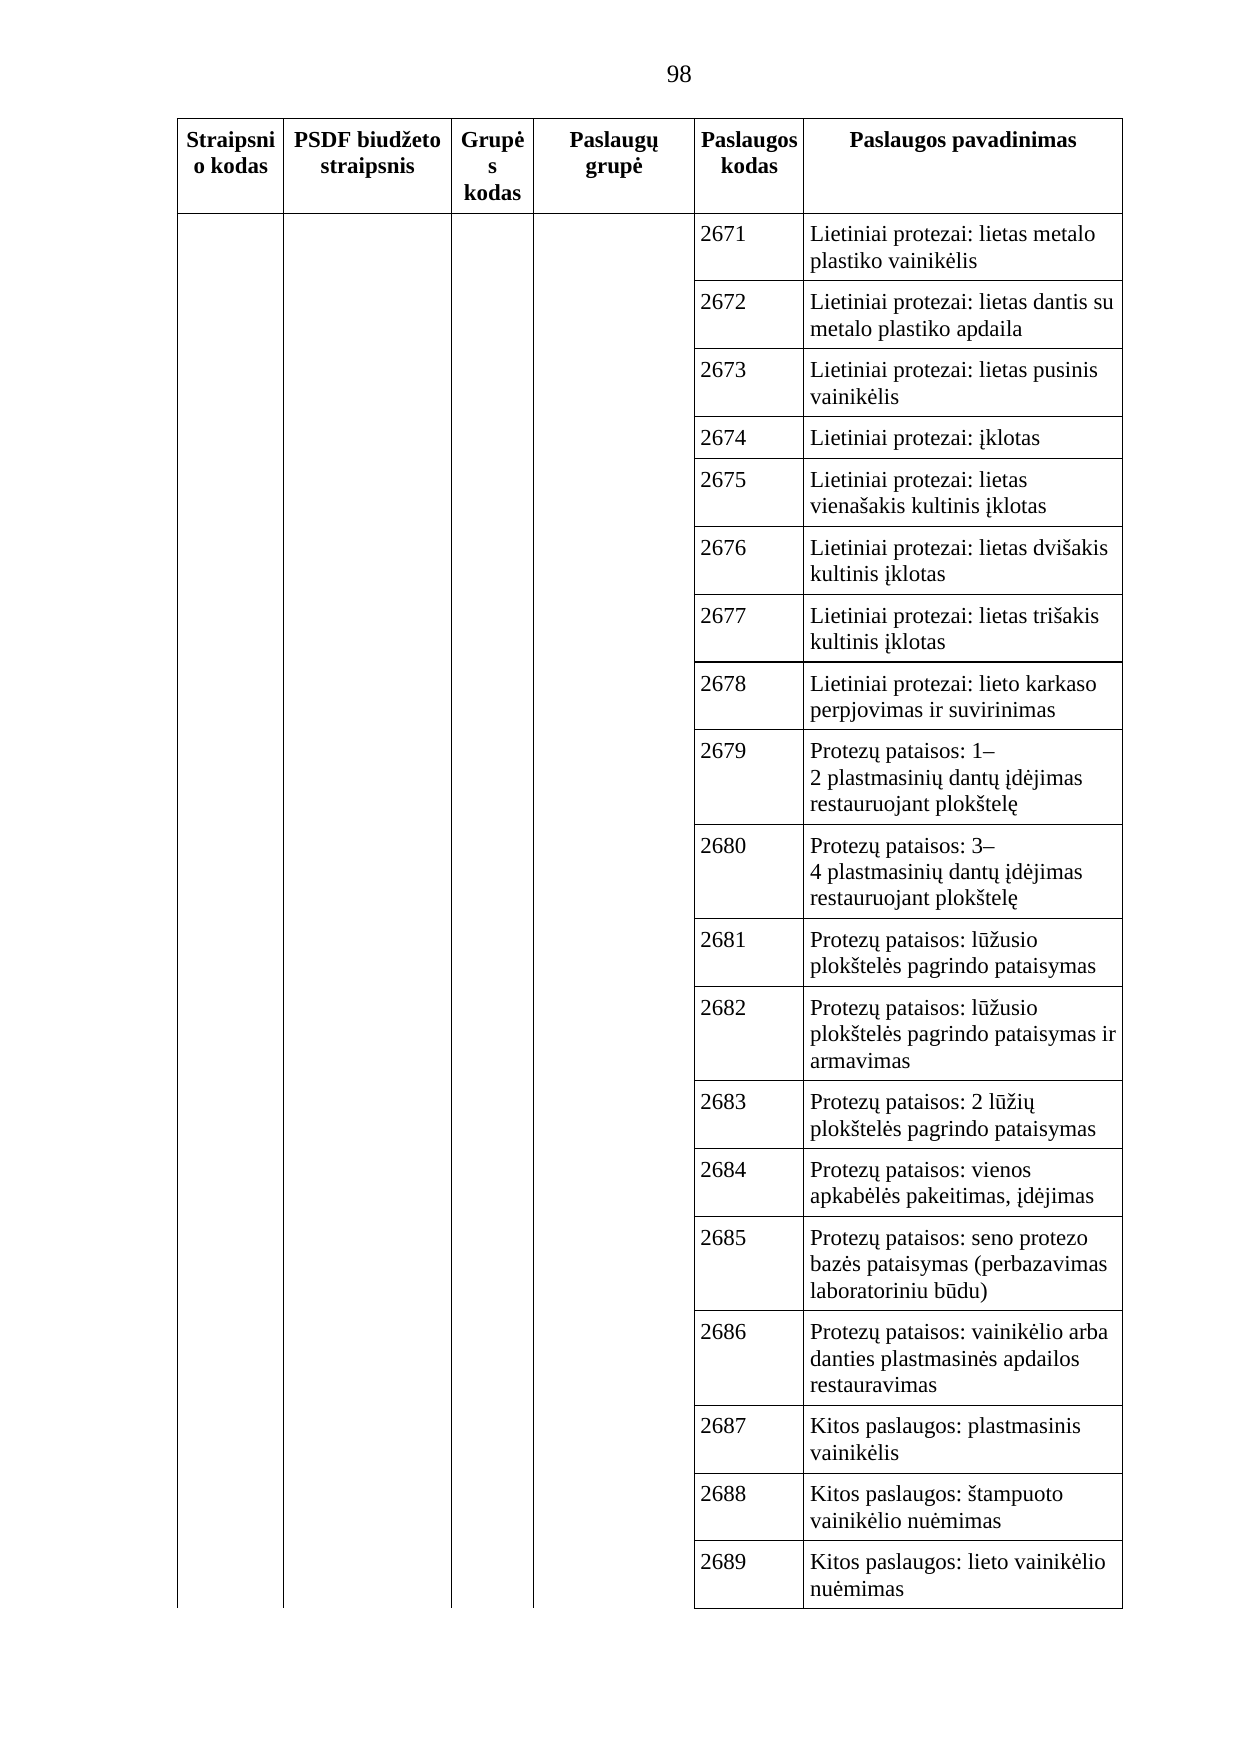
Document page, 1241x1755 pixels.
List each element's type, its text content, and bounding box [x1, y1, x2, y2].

table_cell [178, 824, 283, 918]
table_cell Kitos paslaugos: plastmasinis vainikėlis [804, 1406, 1122, 1472]
table_cell 2671 [695, 214, 803, 280]
table_cell [178, 1540, 283, 1608]
table_header Grupės kodas [452, 119, 533, 212]
table_cell Lietiniai protezai: įklotas [804, 417, 1122, 458]
table_cell [178, 661, 283, 729]
table_cell [534, 348, 694, 416]
table_cell [534, 1540, 694, 1608]
table_cell [452, 986, 533, 1080]
table_cell [284, 1473, 451, 1540]
table_cell 2673 [695, 349, 803, 416]
table_cell [178, 526, 283, 593]
table_cell Lietiniai protezai: lietas metalo plastiko vainikėlis [804, 214, 1122, 280]
table_cell [452, 1080, 533, 1148]
table_cell Protezų pataisos: vienos apkabėlės pakeitimas, įdėjimas [804, 1149, 1122, 1216]
table_cell [534, 986, 694, 1080]
table_cell Lietiniai protezai: lietas dvišakis kultinis įklotas [804, 527, 1122, 593]
table_cell [178, 594, 283, 661]
table_cell [284, 1405, 451, 1472]
table_cell [452, 1148, 533, 1216]
table_cell [452, 1473, 533, 1540]
table_cell [284, 729, 451, 824]
table_cell 2687 [695, 1406, 803, 1472]
table_cell [452, 824, 533, 918]
table_cell Lietiniai protezai: lieto karkaso perpjovimas ir suvirinimas [804, 663, 1122, 729]
table_cell [178, 280, 283, 348]
table_cell [534, 526, 694, 593]
table_cell Protezų pataisos: 2 lūžių plokštelės pagrindo pataisymas [804, 1081, 1122, 1148]
table_cell [178, 1080, 283, 1148]
table_cell [284, 661, 451, 729]
table_cell [534, 458, 694, 526]
table_cell Protezų pataisos: seno protezo bazės pataisymas (perbazavimas laboratoriniu būdu) [804, 1217, 1122, 1310]
table_cell [178, 986, 283, 1080]
table_cell 2677 [695, 595, 803, 661]
table_cell 2688 [695, 1474, 803, 1540]
table_cell [452, 918, 533, 986]
table_cell [284, 824, 451, 918]
table_cell [284, 1310, 451, 1404]
table_cell [452, 416, 533, 458]
table_cell 2685 [695, 1217, 803, 1310]
table_cell [178, 348, 283, 416]
table_cell [284, 416, 451, 458]
table_header PSDF biudžeto straipsnis [284, 119, 451, 212]
table_cell [534, 1080, 694, 1148]
table_cell 2672 [695, 281, 803, 348]
table_cell [534, 1216, 694, 1310]
table_header Straipsnio kodas [178, 119, 283, 212]
table_cell [284, 918, 451, 986]
table_cell [178, 1148, 283, 1216]
table_cell [452, 348, 533, 416]
table_cell [452, 1216, 533, 1310]
table_cell [178, 214, 283, 280]
table_cell [534, 1405, 694, 1472]
table_cell [534, 1473, 694, 1540]
table_cell [284, 1080, 451, 1148]
table_cell 2682 [695, 987, 803, 1080]
table_cell [452, 729, 533, 824]
table_cell [452, 1310, 533, 1404]
table_cell 2684 [695, 1149, 803, 1216]
table_cell [284, 458, 451, 526]
table_cell Kitos paslaugos: lieto vainikėlio nuėmimas [804, 1541, 1122, 1608]
table_cell 2676 [695, 527, 803, 593]
table_cell Protezų pataisos: vainikėlio arba danties plastmasinės apdailos restauravimas [804, 1311, 1122, 1404]
table_cell Lietiniai protezai: lietas vienašakis kultinis įklotas [804, 459, 1122, 526]
table_cell [534, 280, 694, 348]
table_cell [452, 1540, 533, 1608]
table_header Paslaugų grupė [534, 119, 694, 212]
table_cell Protezų pataisos: lūžusio plokštelės pagrindo pataisymas [804, 919, 1122, 986]
table_cell [284, 280, 451, 348]
table_cell [534, 729, 694, 824]
table_cell Kitos paslaugos: štampuoto vainikėlio nuėmimas [804, 1474, 1122, 1540]
table_cell [534, 1310, 694, 1404]
table_cell [452, 594, 533, 661]
table_cell 2686 [695, 1311, 803, 1404]
table_cell [534, 214, 694, 280]
table_cell [534, 1148, 694, 1216]
table_cell Protezų pataisos: 1–2 plastmasinių dantų įdėjimas restauruojant plokštelę [804, 730, 1122, 824]
table_cell [178, 729, 283, 824]
table_cell [534, 824, 694, 918]
table_cell [534, 416, 694, 458]
table_cell [284, 1148, 451, 1216]
table_cell [284, 348, 451, 416]
table_cell [284, 594, 451, 661]
table_cell 2678 [695, 663, 803, 729]
table_cell [452, 526, 533, 593]
table_cell [178, 416, 283, 458]
table_cell [178, 458, 283, 526]
table_cell [178, 1405, 283, 1472]
table_cell 2683 [695, 1081, 803, 1148]
table_cell [534, 918, 694, 986]
table_cell 2689 [695, 1541, 803, 1608]
table_header Paslaugos pavadinimas [804, 119, 1122, 212]
table_cell 2681 [695, 919, 803, 986]
table_cell [284, 1540, 451, 1608]
table_cell [452, 458, 533, 526]
table_cell [452, 661, 533, 729]
table_cell 2674 [695, 417, 803, 458]
table_cell 2680 [695, 825, 803, 918]
table_header Paslaugos kodas [695, 119, 803, 212]
table_cell [178, 1216, 283, 1310]
table_cell [178, 1473, 283, 1540]
table_cell [284, 986, 451, 1080]
table_cell [452, 1405, 533, 1472]
table_cell [178, 1310, 283, 1404]
table_cell [452, 280, 533, 348]
table_cell [284, 1216, 451, 1310]
table_cell [284, 526, 451, 593]
table_cell Lietiniai protezai: lietas pusinis vainikėlis [804, 349, 1122, 416]
table_cell Lietiniai protezai: lietas trišakis kultinis įklotas [804, 595, 1122, 661]
table_cell Lietiniai protezai: lietas dantis su metalo plastiko apdaila [804, 281, 1122, 348]
table_cell [534, 661, 694, 729]
table_cell [452, 214, 533, 280]
table_cell [284, 214, 451, 280]
table_cell 2679 [695, 730, 803, 824]
table_cell Protezų pataisos: 3–4 plastmasinių dantų įdėjimas restauruojant plokštelę [804, 825, 1122, 918]
table_cell [178, 918, 283, 986]
table_cell Protezų pataisos: lūžusio plokštelės pagrindo pataisymas ir armavimas [804, 987, 1122, 1080]
table_cell 2675 [695, 459, 803, 526]
table_cell [534, 594, 694, 661]
